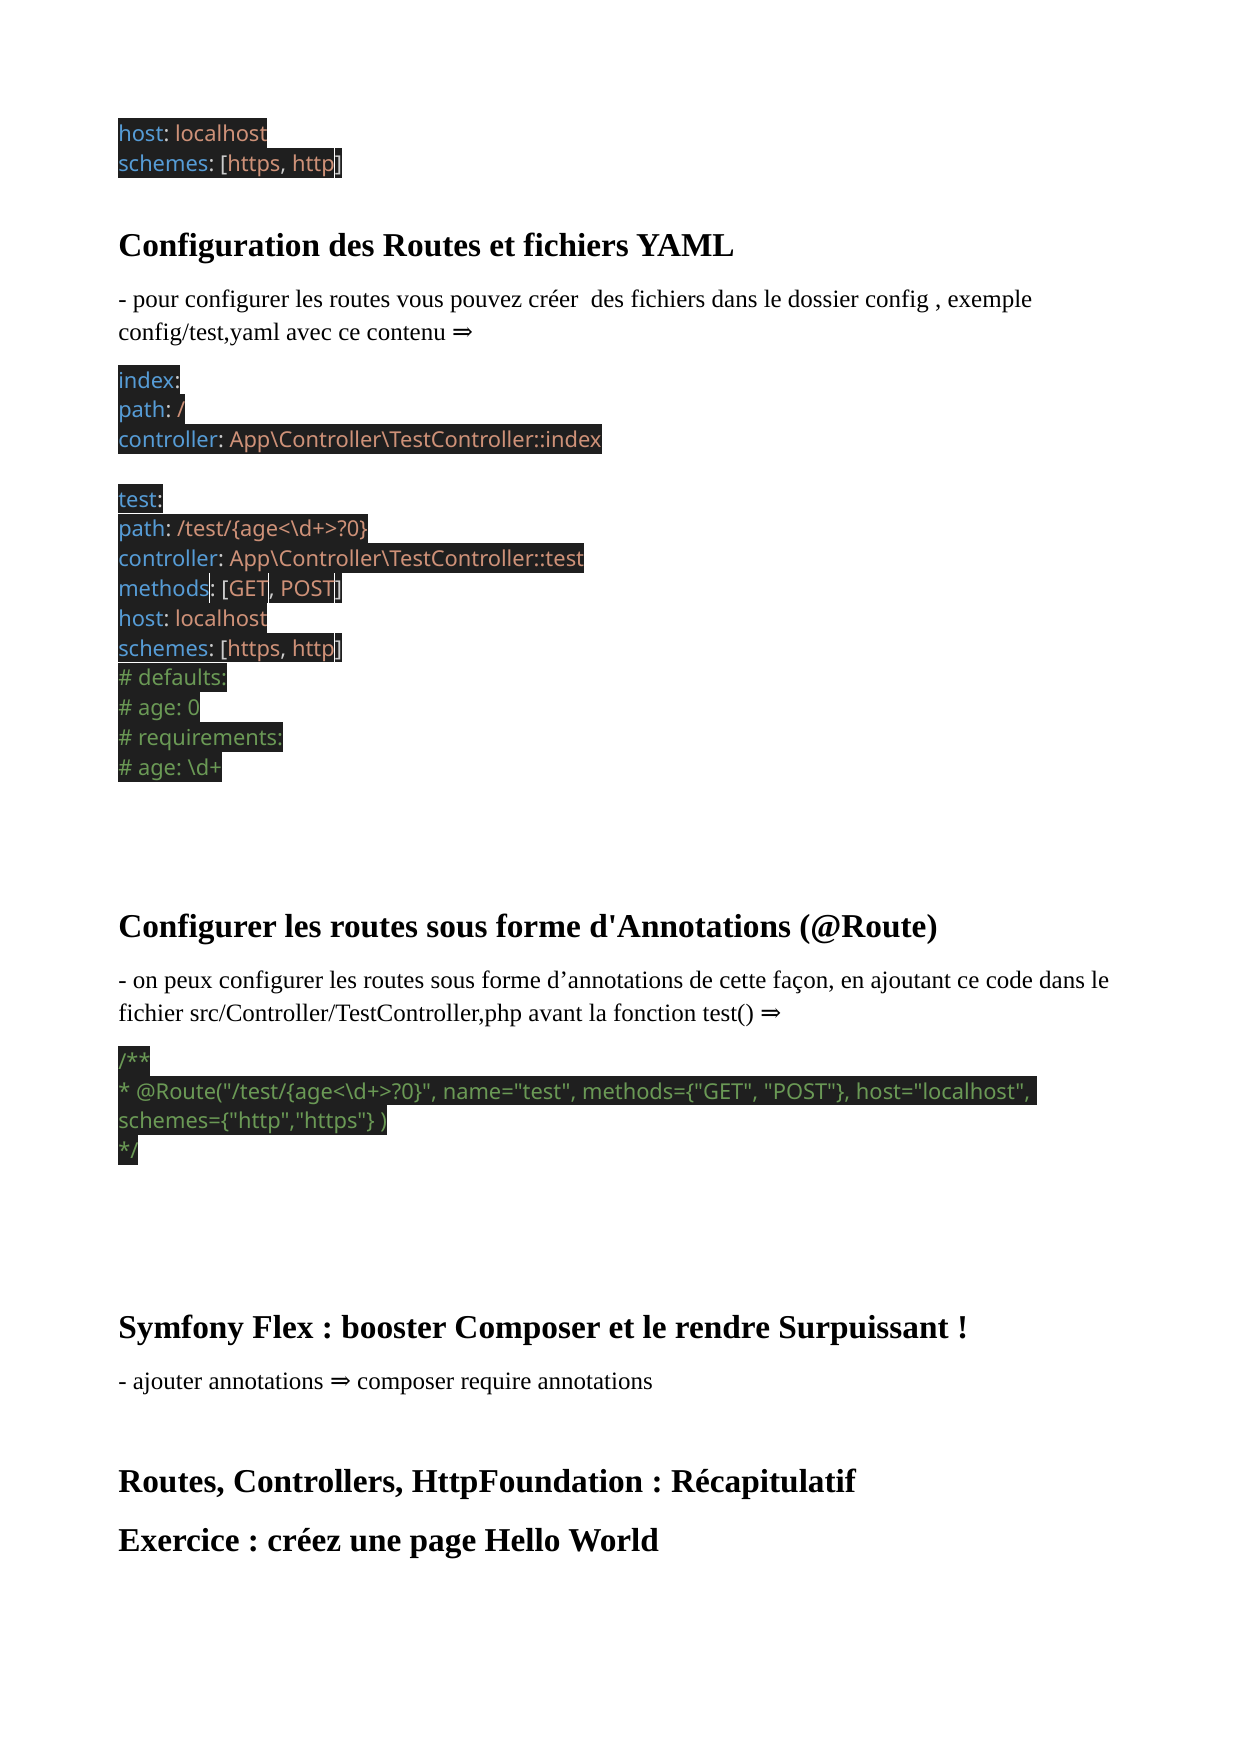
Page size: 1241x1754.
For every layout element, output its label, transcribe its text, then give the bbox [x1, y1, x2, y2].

text host: localhost [118, 603, 1122, 633]
text path: /test/{age<\d+>?0} [118, 513, 1122, 543]
text path: / [118, 394, 1122, 424]
text test: [118, 484, 1122, 513]
text methods: [GET, POST] [118, 573, 1122, 603]
text * @Route("/test/{age<\d+>?0}", name="test", methods={"GET", "POST"}, host="localhost", schemes={"http","https"} ) [118, 1076, 1122, 1135]
text host: localhost [118, 118, 1122, 148]
text schemes: [https, http] [118, 633, 1122, 662]
text # age: \d+ [118, 752, 1122, 782]
text - ajouter annotations ⇒ composer require annotations [118, 1366, 1122, 1395]
text schemes: [https, http] [118, 148, 1122, 178]
text controller: App\Controller\TestController::test [118, 543, 1122, 573]
text Symfony Flex : booster Composer et le rendre Surpuissant ! [118, 1308, 1122, 1346]
text Configuration des Routes et fichiers YAML [118, 225, 1122, 264]
text controller: App\Controller\TestController::index [118, 424, 1122, 454]
text # defaults: [118, 662, 1122, 692]
text # age: 0 [118, 692, 1122, 722]
text # requirements: [118, 722, 1122, 752]
text Exercice : créez une page Hello World [118, 1520, 1122, 1559]
text - on peux configurer les routes sous forme d’annotations de cette façon, en ajoutant ce code dans le fichier src/Controller/TestController,php avant la fonction test() ⇒ [118, 965, 1122, 1027]
text Routes, Controllers, HttpFoundation : Récapitulatif [118, 1462, 1122, 1500]
text Configurer les routes sous forme d'Annotations (@Route) [118, 907, 1122, 945]
text */ [118, 1135, 1122, 1165]
text - pour configurer les routes vous pouvez créer des fichiers dans le dossier config , exemple config/test,yaml avec ce contenu ⇒ [118, 284, 1122, 346]
text /** [118, 1046, 1122, 1076]
text index: [118, 364, 1122, 394]
